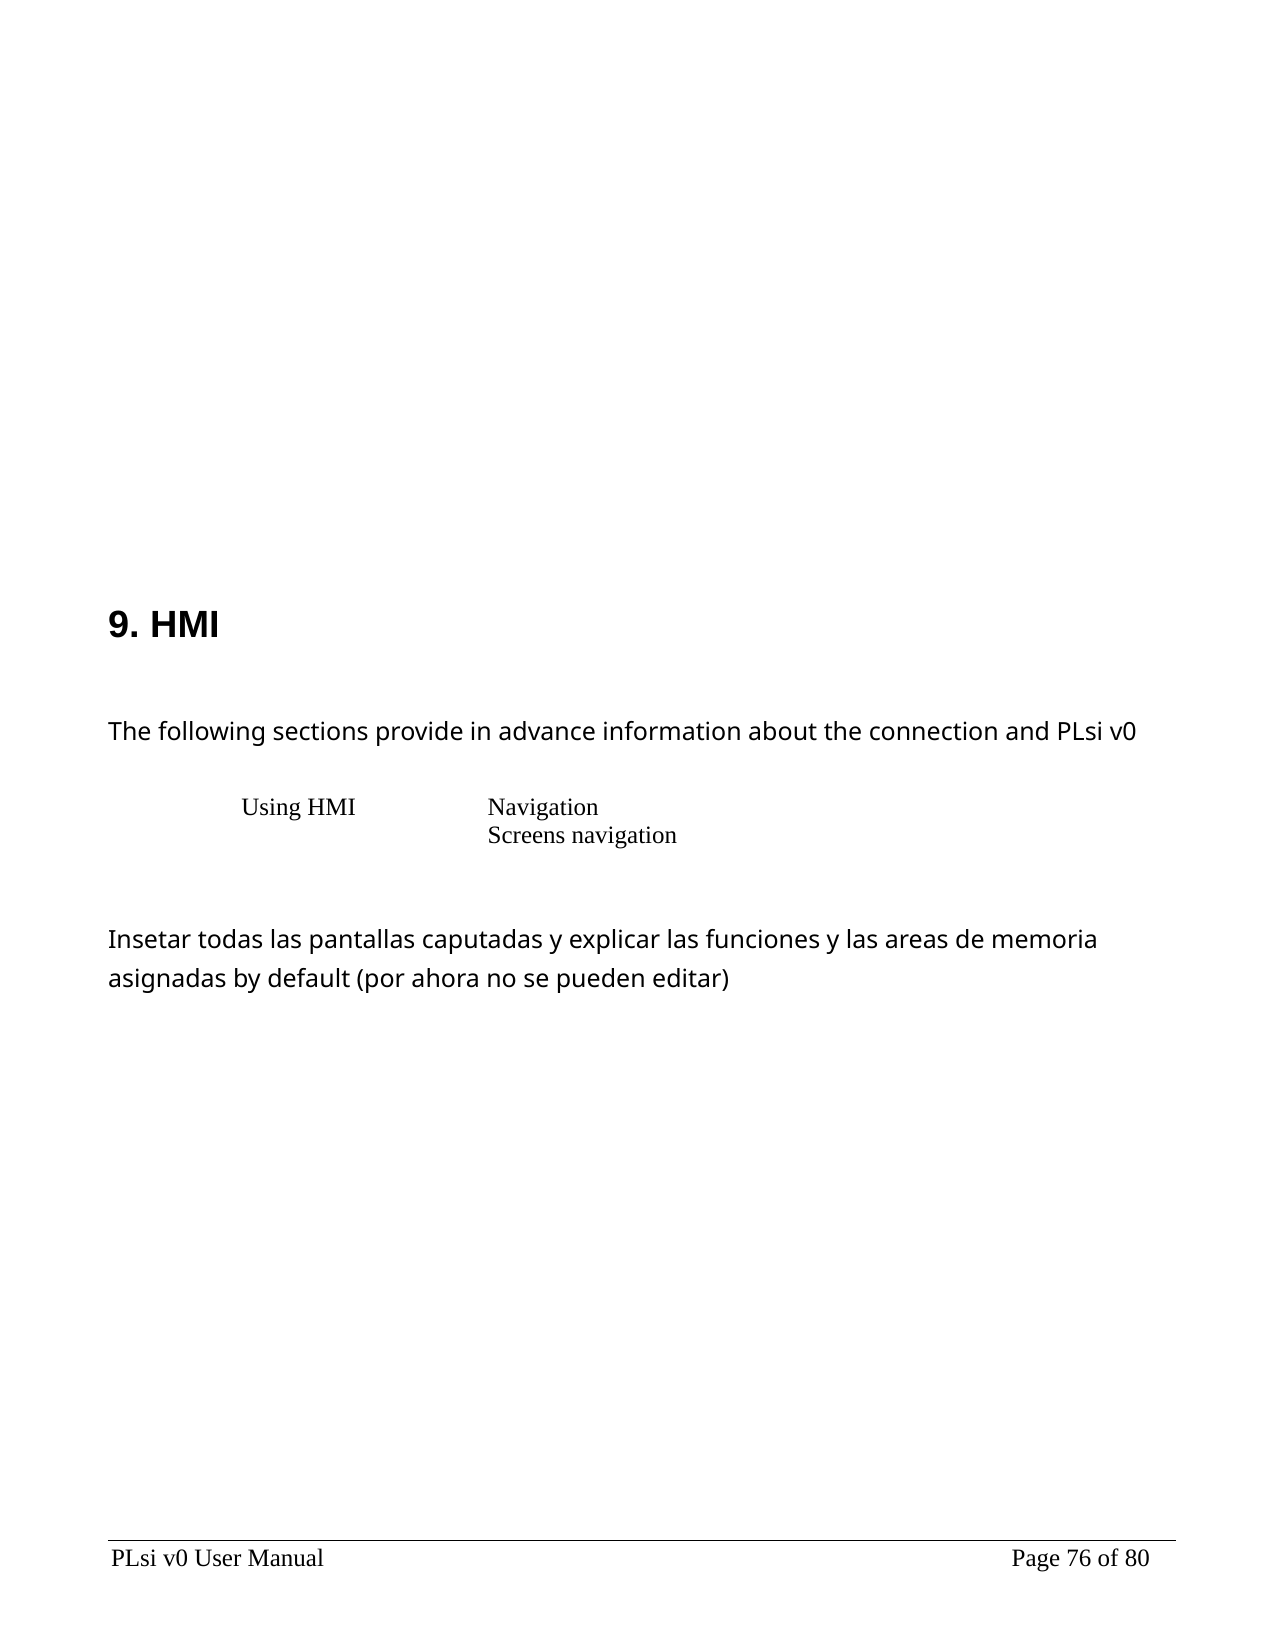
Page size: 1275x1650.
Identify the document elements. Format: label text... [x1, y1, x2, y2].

text Insetar todas las pantallas caputadas y explicar las funciones y las areas de memoria asignadas by default (por ahora no se pueden editar) [108, 921, 1176, 994]
text The following sections provide in advance information about the connection and PLsi v0 [108, 713, 1176, 747]
subtitle 9. HMI [108, 602, 1176, 645]
table_cell [238, 820, 484, 849]
table_header Using HMI [238, 792, 484, 820]
table_cell Screens navigation [484, 820, 1090, 849]
table_header Navigation [484, 792, 1090, 820]
table_cell [102, 820, 238, 849]
table_header [102, 792, 238, 820]
